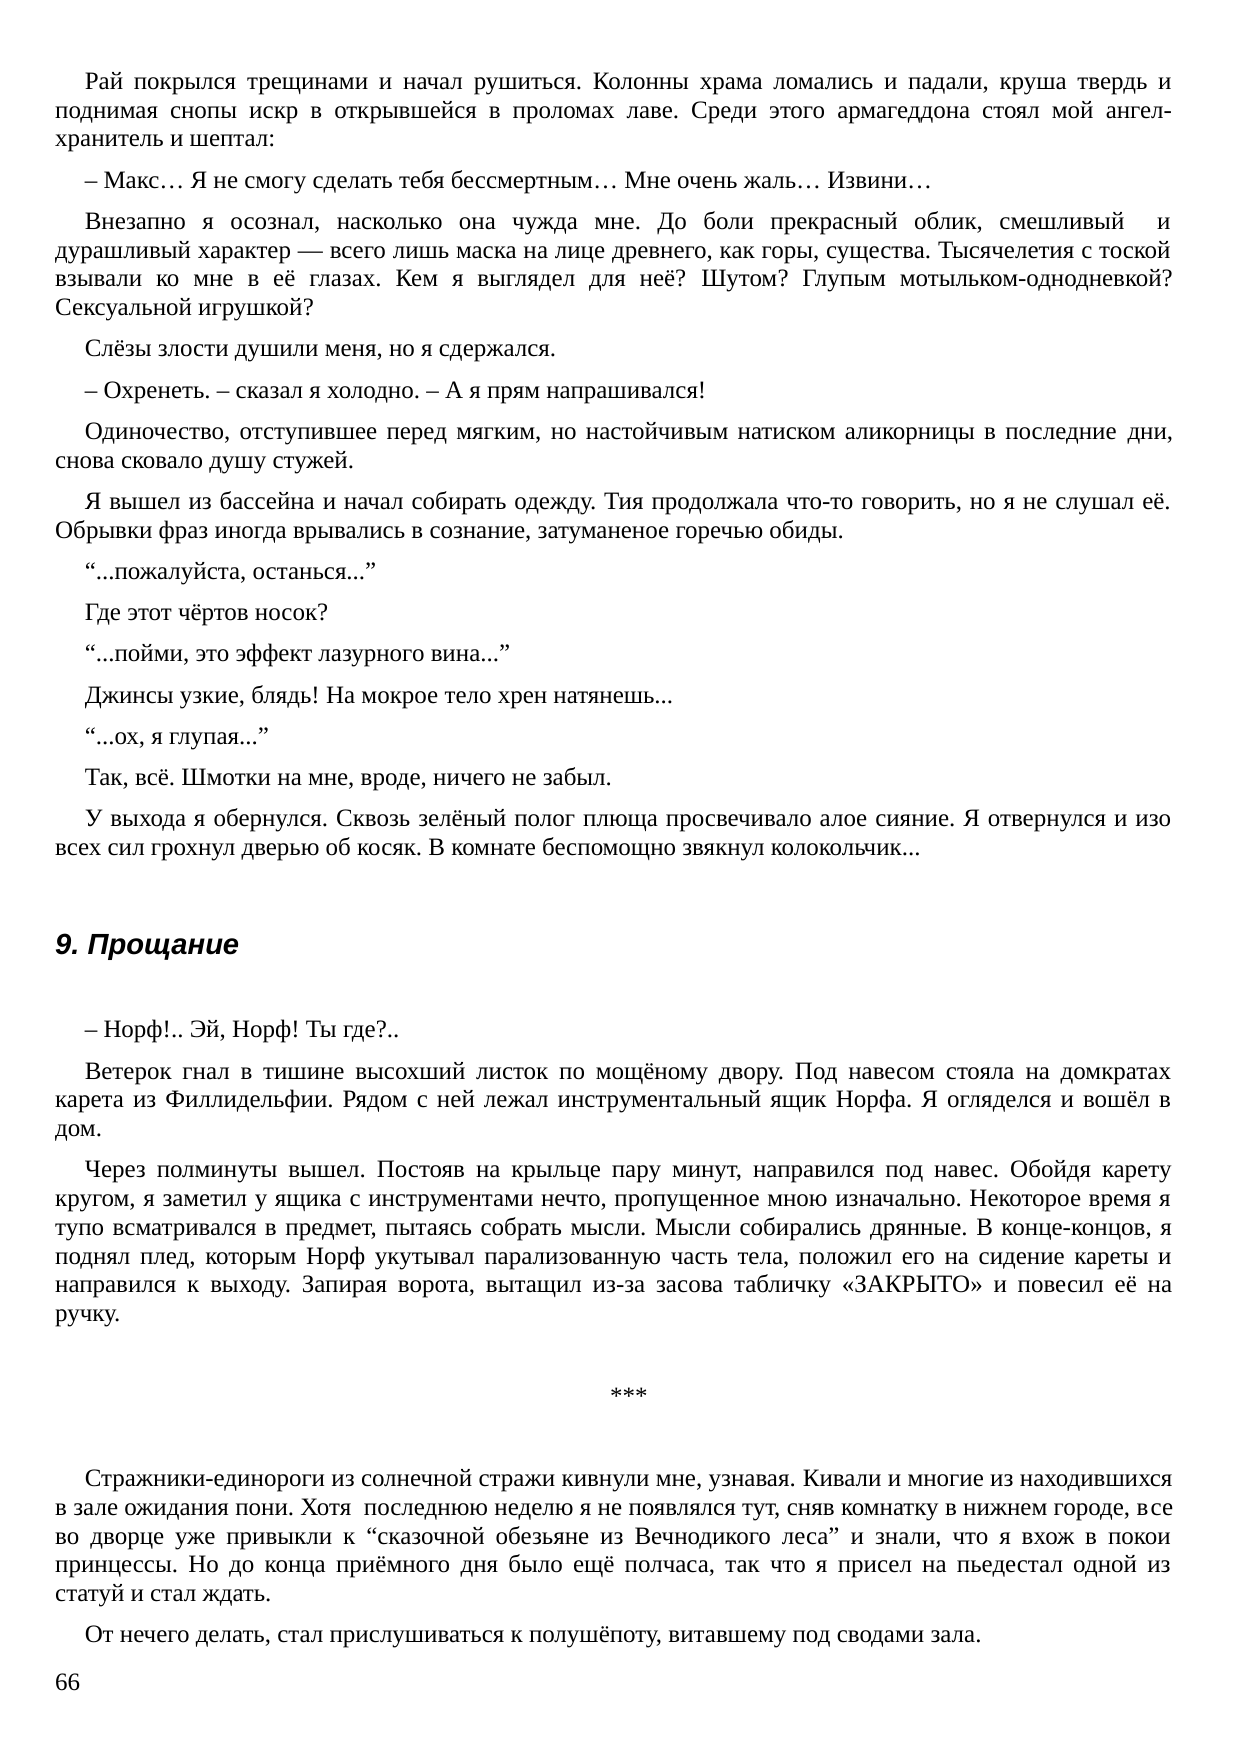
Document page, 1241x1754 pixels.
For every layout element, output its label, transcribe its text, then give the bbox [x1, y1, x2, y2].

text От нечего делать, стал прислушиваться к полушёпоту, витавшему под сводами зала. [55, 1619, 1173, 1648]
text Внезапно я осознал, насколько она чужда мне. До боли прекрасный облик, смешливый и дурашливый характер — всего лишь маска на лице древнего, как горы, существа. Тысячелетия с тоской взывали ко мне в её глазах. Кем я выглядел для неё? Шутом? Глупым мотыльком-однодневкой? Сексуальной игрушкой? [55, 206, 1173, 321]
text – Охренеть. – сказал я холодно. – А я прям напрашивался! [55, 375, 1173, 403]
text Ветерок гнал в тишине высохший листок по мощёному двору. Под навесом стояла на домкратах карета из Филлидельфии. Рядом с ней лежал инструментальный ящик Норфа. Я огляделся и вошёл в дом. [55, 1056, 1173, 1142]
text – Норф!.. Эй, Норф! Ты где?.. [55, 1014, 1173, 1043]
text У выхода я обернулся. Сквозь зелёный полог плюща просвечивало алое сияние. Я отвернулся и изо всех сил грохнул дверью об косяк. В комнате беспомощно звякнул колокольчик... [55, 803, 1173, 861]
text Джинсы узкие, блядь! На мокрое тело хрен натянешь... [55, 680, 1173, 708]
text Слёзы злости душили меня, но я сдержался. [55, 333, 1173, 362]
text Стражники-единороги из солнечной стражи кивнули мне, узнавая. Кивали и многие из находившихся в зале ожидания пони. Хотя последнюю неделю я не появлялся тут, сняв комнатку в нижнем городе, все во дворце уже привыкли к “сказочной обезьяне из Вечнодикого леса” и знали, что я вхож в покои принцессы. Но до конца приёмного дня было ещё полчаса, так что я присел на пьедестал одной из статуй и стал ждать. [55, 1463, 1173, 1607]
text Так, всё. Шмотки на мне, вроде, ничего не забыл. [55, 762, 1173, 791]
text “...ох, я глупая...” [55, 721, 1173, 750]
text Где этот чёртов носок? [55, 597, 1173, 626]
subtitle 9. Прощание [55, 927, 1173, 961]
text Рай покрылся трещинами и начал рушиться. Колонны храма ломались и падали, круша твердь и поднимая снопы искр в открывшейся в проломах лаве. Среди этого армагеддона стоял мой ангел-хранитель и шептал: [55, 66, 1173, 152]
text Я вышел из бассейна и начал собирать одежду. Тия продолжала что-то говорить, но я не слушал её. Обрывки фраз иногда врывались в сознание, затуманеное горечью обиды. [55, 486, 1173, 543]
text – Макс… Я не смогу сделать тебя бессмертным… Мне очень жаль… Извини… [55, 165, 1173, 193]
text *** [55, 1381, 1173, 1409]
text “...пожалуйста, останься...” [55, 556, 1173, 585]
text Через полминуты вышел. Постояв на крыльце пару минут, направился под навес. Обойдя карету кругом, я заметил у ящика с инструментами нечто, пропущенное мною изначально. Некоторое время я тупо всматривался в предмет, пытаясь собрать мысли. Мысли собирались дрянные. В конце-концов, я поднял плед, которым Норф укутывал парализованную часть тела, положил его на сидение кареты и направился к выходу. Запирая ворота, вытащил из-за засова табличку «ЗАКРЫТО» и повесил её на ручку. [55, 1154, 1173, 1327]
text “...пойми, это эффект лазурного вина...” [55, 638, 1173, 667]
text Одиночество, отступившее перед мягким, но настойчивым натиском аликорницы в последние дни, снова сковало душу стужей. [55, 416, 1173, 473]
